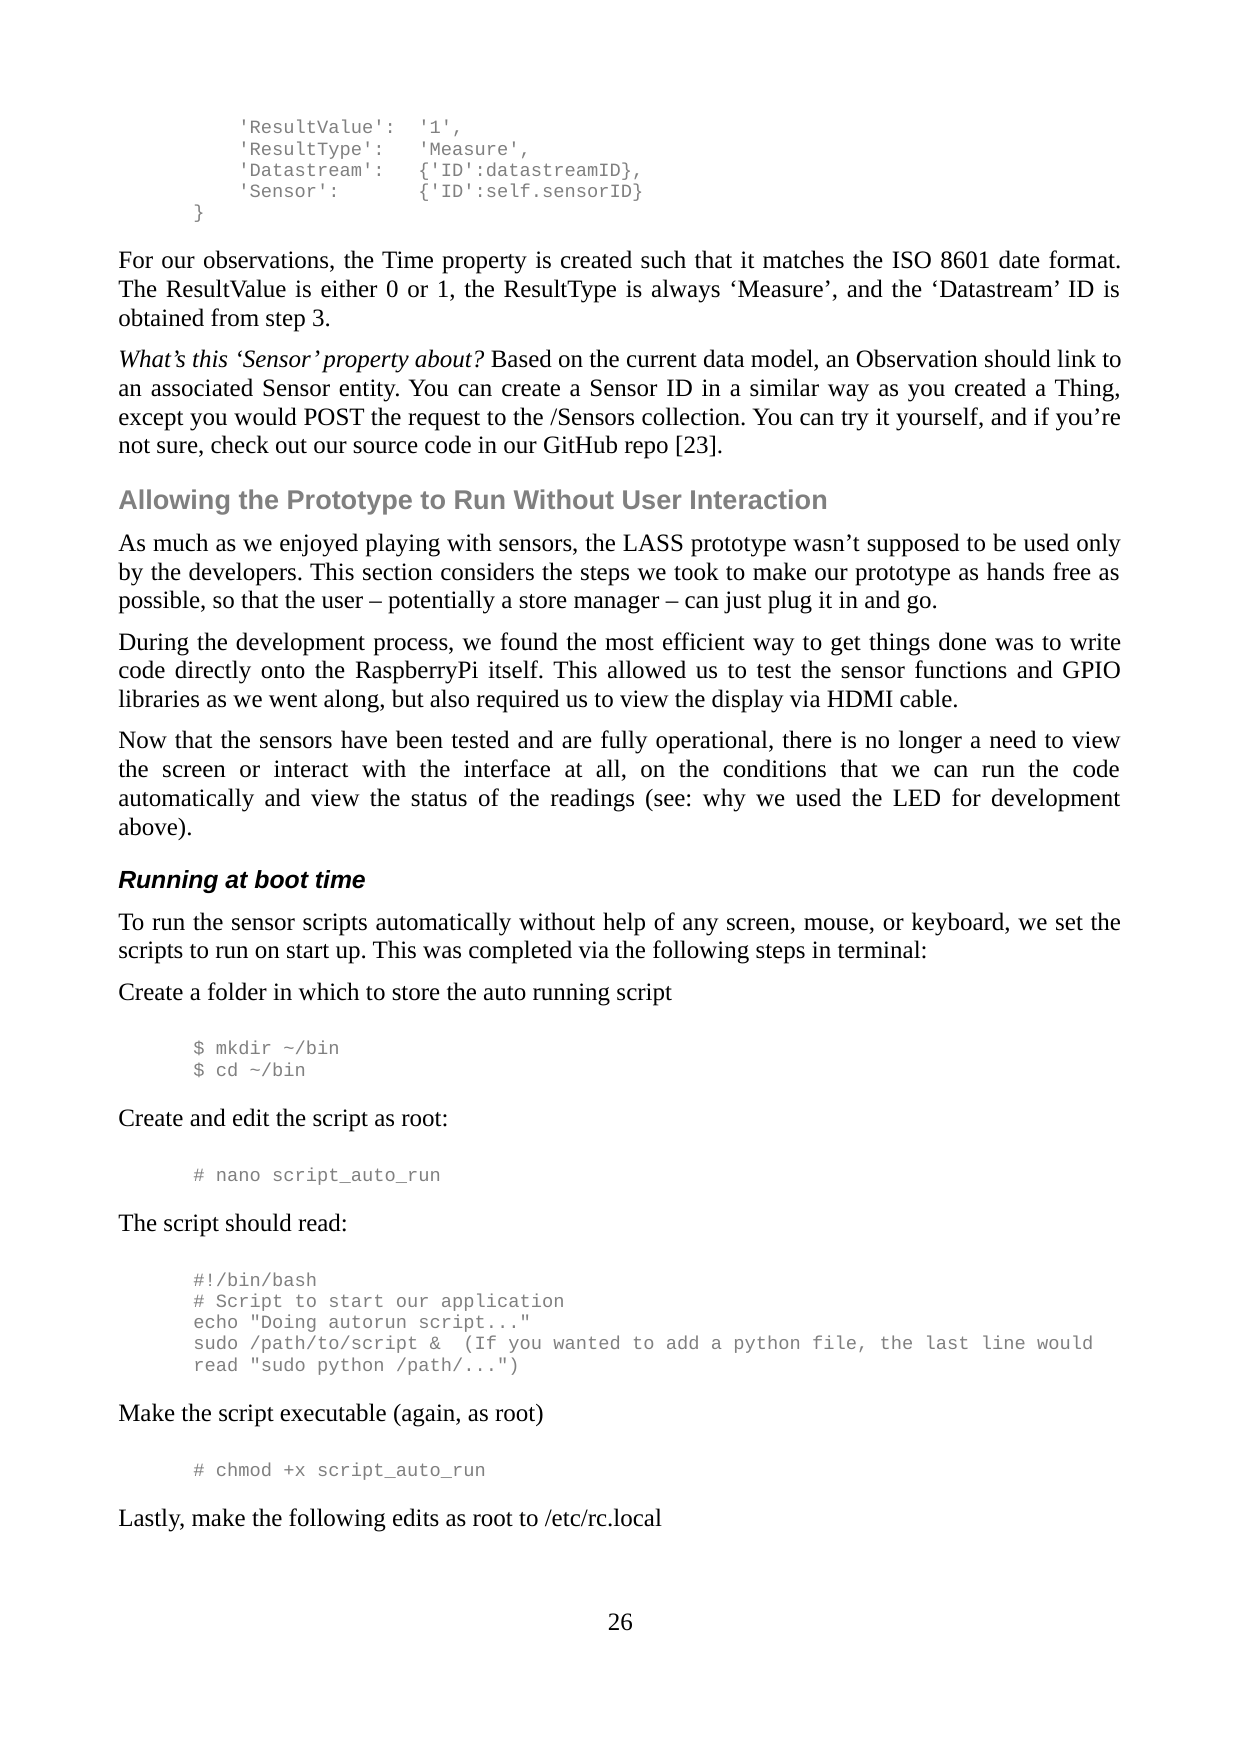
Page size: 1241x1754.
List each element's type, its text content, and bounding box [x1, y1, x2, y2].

text Lastly, make the following edits as root to /etc/rc.local [118, 1503, 1122, 1532]
text sudo /path/to/script & (If you wanted to add a python file, the last line would read "sudo python /path/...") [193, 1334, 1122, 1377]
text Create and edit the script as root: [118, 1103, 1122, 1132]
subtitle Allowing the Prototype to Run Without User Interaction [118, 484, 1122, 516]
text #!/bin/bash [193, 1270, 1122, 1292]
text As much as we enjoyed playing with sensors, the LASS prototype wasn’t supposed to be used only by the developers. This section considers the steps we took to make our prototype as hands free as possible, so that the user – potentially a store manager – can just plug it in and go. [118, 528, 1122, 614]
text # chmod +x script_auto_run [193, 1460, 1122, 1482]
text } [193, 203, 1122, 224]
text During the development process, we found the most efficient way to get things done was to write code directly onto the RaspberryPi itself. This allowed us to test the sensor functions and GPIO libraries as we went along, but also required us to view the display via HDMI cable. [118, 627, 1122, 713]
text To run the sensor scripts automatically without help of any screen, mouse, or keyboard, we set the scripts to run on start up. This was completed via the following steps in terminal: [118, 907, 1122, 964]
text 'ResultType': 'Measure', [193, 139, 1122, 161]
text For our observations, the Time property is created such that it matches the ISO 8601 date format. The ResultValue is either 0 or 1, the ResultType is always ‘Measure’, and the ‘Datastream’ ID is obtained from step 3. [118, 246, 1122, 332]
text # Script to start our application [193, 1292, 1122, 1313]
text 'Sensor': {'ID':self.sensorID} [193, 182, 1122, 203]
text Create a folder in which to store the auto running script [118, 977, 1122, 1005]
text $ cd ~/bin [193, 1060, 1122, 1082]
text Make the script executable (again, as root) [118, 1398, 1122, 1427]
text What’s this ‘Sensor’ property about? Based on the current data model, an Observation should link to an associated Sensor entity. You can create a Sensor ID in a similar way as you created a Thing, except you would POST the request to the /Sensors collection. You can try it yourself, and if you’re not sure, check out our source code in our GitHub repo [23]. [118, 344, 1122, 459]
text Now that the sensors have been tested and are fully operational, there is no longer a need to view the screen or interact with the interface at all, on the conditions that we can run the code automatically and view the status of the readings (see: why we used the LED for development above). [118, 726, 1122, 841]
text $ mkdir ~/bin [193, 1039, 1122, 1060]
text # nano script_auto_run [193, 1165, 1122, 1187]
subtitle Running at boot time [118, 866, 1122, 894]
text The script should read: [118, 1208, 1122, 1237]
text echo "Doing autorun script..." [193, 1313, 1122, 1334]
text 'Datastream': {'ID':datastreamID}, [193, 161, 1122, 182]
text 'ResultValue': '1', [193, 118, 1122, 139]
